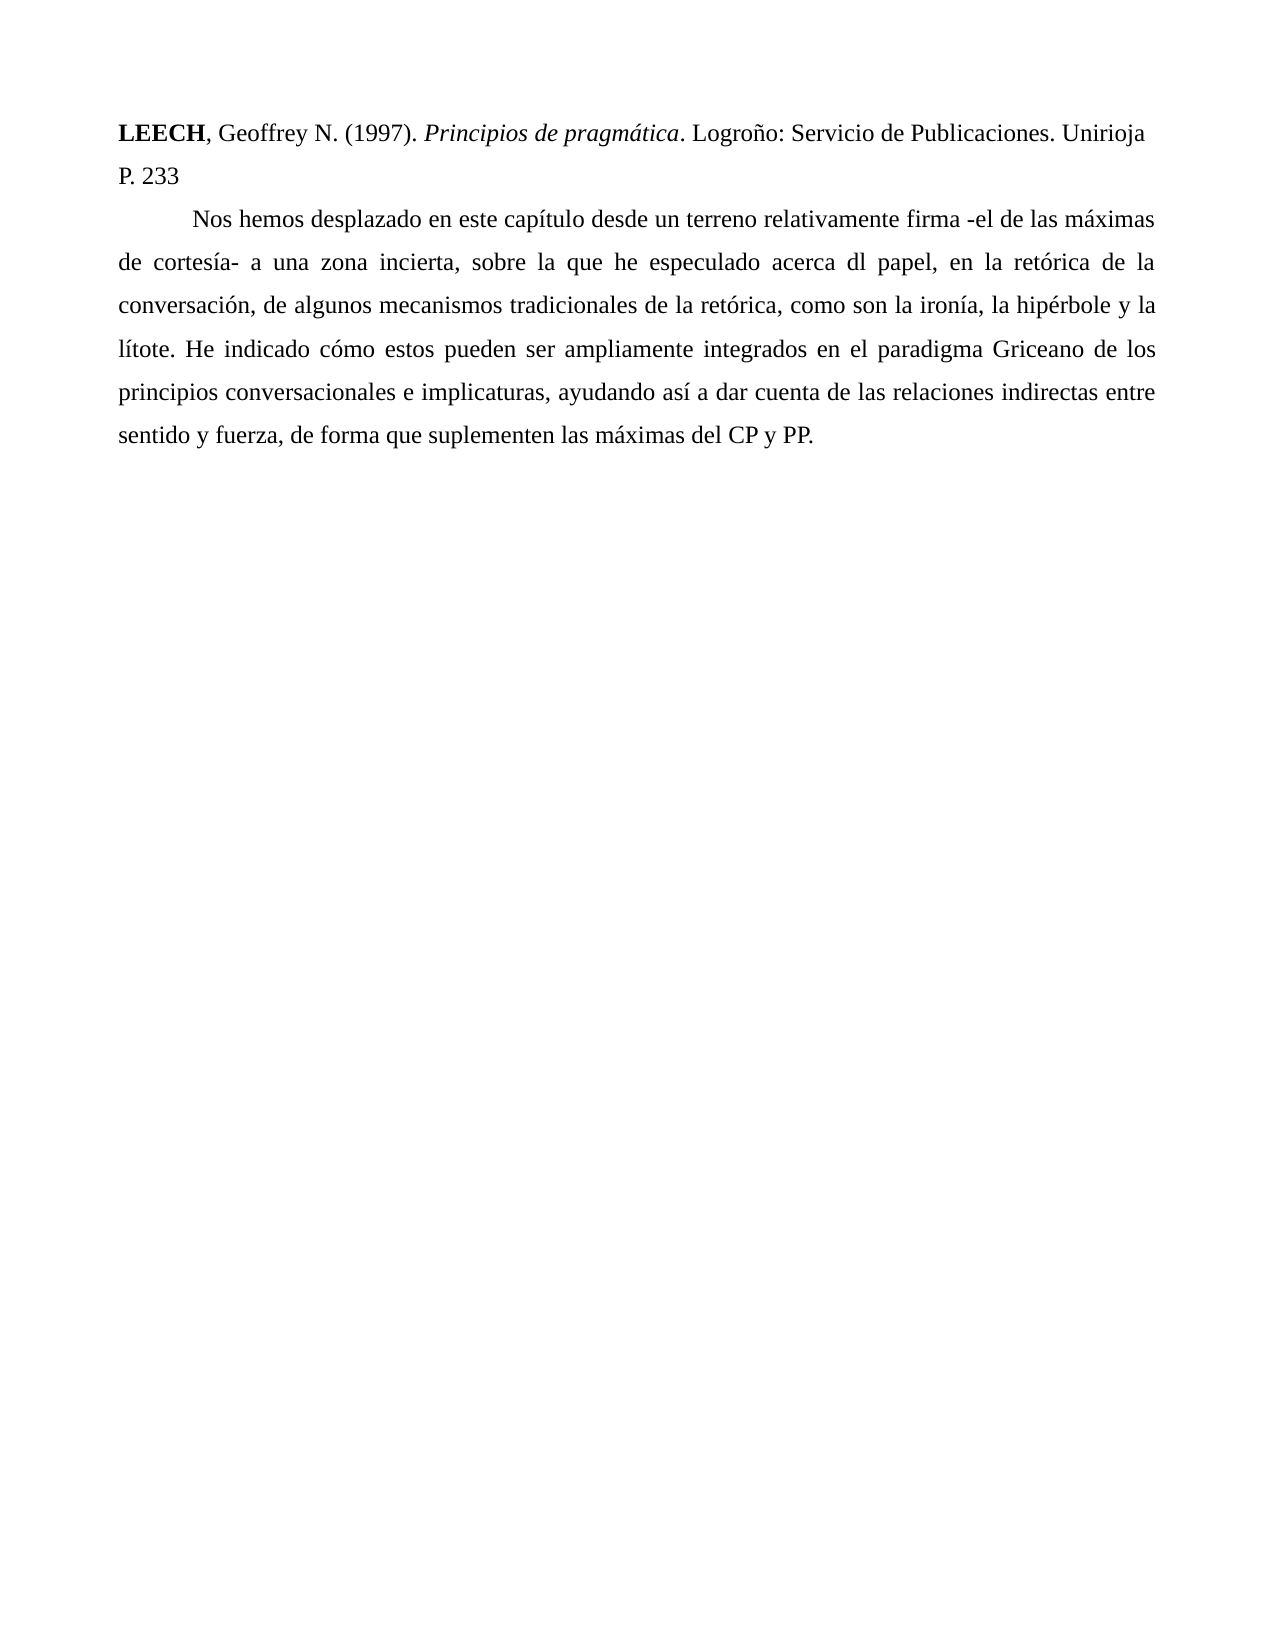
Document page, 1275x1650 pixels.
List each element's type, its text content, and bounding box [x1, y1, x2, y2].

text Nos hemos desplazado en este capítulo desde un terreno relativamente firma -el de las máximas de cortesía- a una zona incierta, sobre la que he especulado acerca dl papel, en la retórica de la conversación, de algunos mecanismos tradicionales de la retórica, como son la ironía, la hipérbole y la lítote. He indicado cómo estos pueden ser ampliamente integrados en el paradigma Griceano de los principios conversacionales e implicaturas, ayudando así a dar cuenta de las relaciones indirectas entre sentido y fuerza, de forma que suplementen las máximas del CP y PP. [118, 204, 1157, 449]
text LEECH, Geoffrey N. (1997). Principios de pragmática. Logroño: Servicio de Publicaciones. Unirioja [118, 118, 1157, 147]
text P. 233 [118, 161, 1157, 190]
